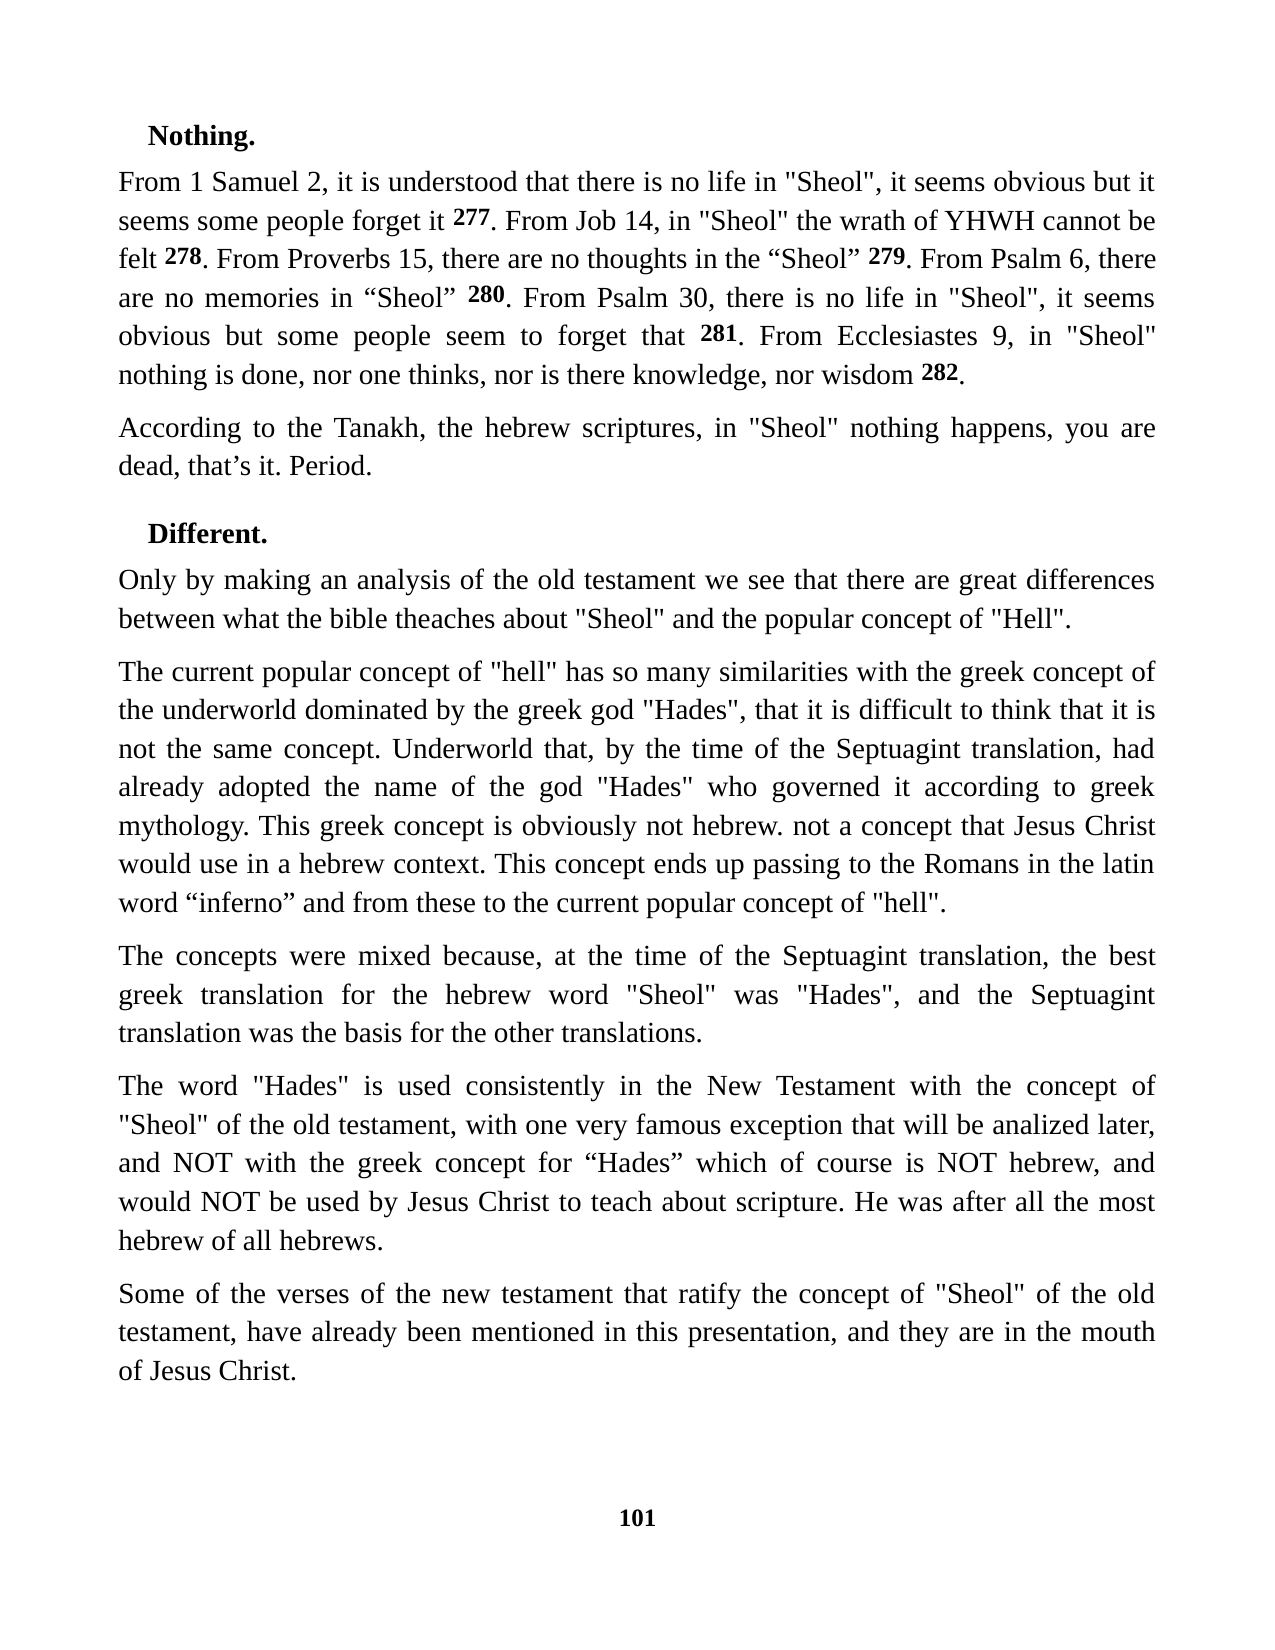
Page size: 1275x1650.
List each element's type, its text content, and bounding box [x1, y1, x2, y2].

text The current popular concept of "hell" has so many similarities with the greek concept of the underworld dominated by the greek god "Hades", that it is difficult to think that it is not the same concept. Underworld that, by the time of the Septuagint translation, had already adopted the name of the god "Hades" who governed it according to greek mythology. This greek concept is obviously not hebrew. not a concept that Jesus Christ would use in a hebrew context. This concept ends up passing to the Romans in the latin word “inferno” and from these to the current popular concept of "hell". [118, 654, 1157, 919]
subtitle Different. [148, 516, 1157, 550]
subtitle Nothing. [148, 118, 1157, 152]
text According to the Tanakh, the hebrew scriptures, in "Sheol" nothing happens, you are dead, that’s it. Period. [118, 410, 1157, 482]
text Only by making an analysis of the old testament we see that there are great differences between what the bible theaches about "Sheol" and the popular concept of "Hell". [118, 562, 1157, 634]
text The concepts were mixed because, at the time of the Septuagint translation, the best greek translation for the hebrew word "Sheol" was "Hades", and the Septuagint translation was the basis for the other translations. [118, 938, 1157, 1049]
text The word "Hades" is used consistently in the New Testament with the concept of "Sheol" of the old testament, with one very famous exception that will be analized later, and NOT with the greek concept for “Hades” which of course is NOT hebrew, and would NOT be used by Jesus Christ to teach about scripture. He was after all the most hebrew of all hebrews. [118, 1068, 1157, 1256]
text Some of the verses of the new testament that ratify the concept of "Sheol" of the old testament, have already been mentioned in this presentation, and they are in the mouth of Jesus Christ. [118, 1276, 1157, 1386]
text From 1 Samuel 2, it is understood that there is no life in "Sheol", it seems obvious but it seems some people forget it . From Job 14, in "Sheol" the wrath of YHWH cannot be felt . From Proverbs 15, there are no thoughts in the “Sheol” . From Psalm 6, there are no memories in “Sheol” . From Psalm 30, there is no life in "Sheol", it seems obvious but some people seem to forget that . From Ecclesiastes 9, in "Sheol" nothing is done, nor one thinks, nor is there knowledge, nor wisdom . [118, 164, 1157, 390]
